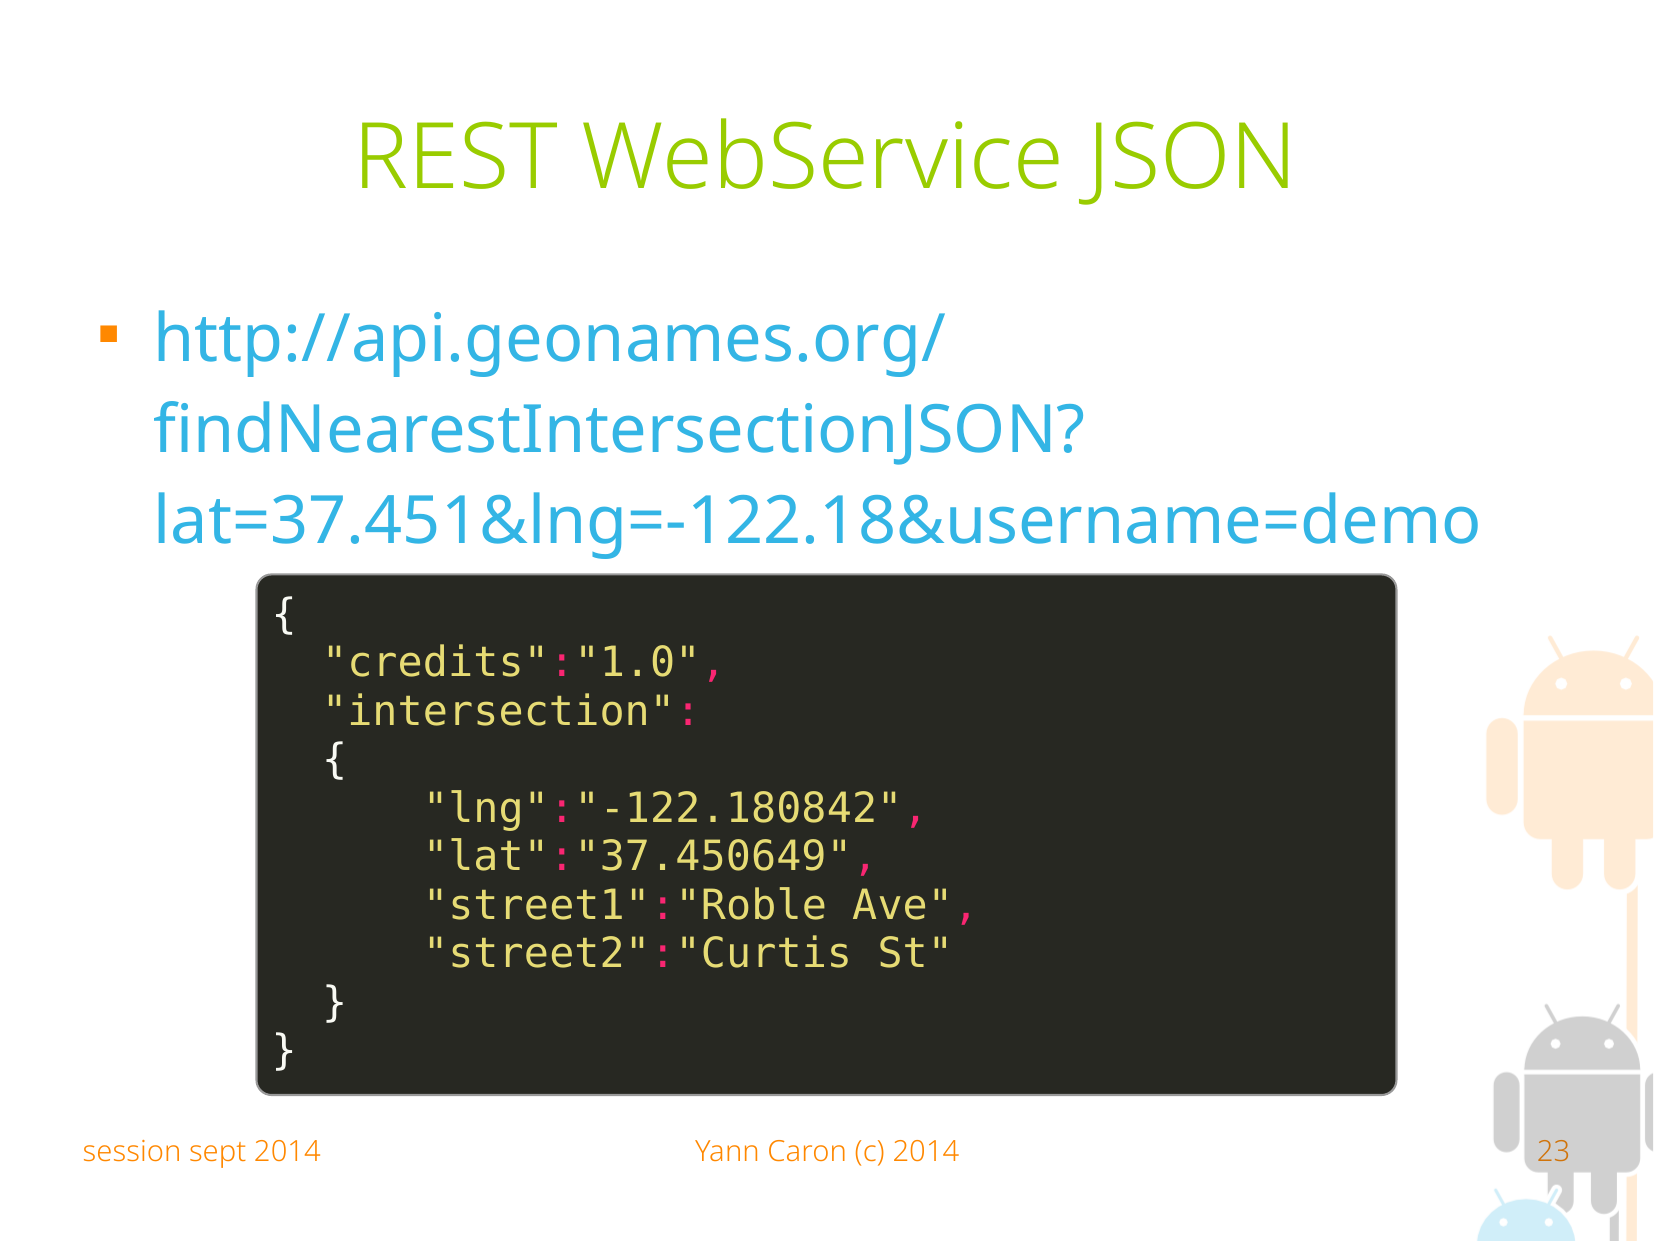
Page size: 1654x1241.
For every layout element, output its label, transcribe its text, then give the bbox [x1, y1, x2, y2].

list http://api.geonames.org/findNearestIntersectionJSON?lat=37.451&lng=-122.18&username=demo [82, 290, 1571, 1010]
picture [240, 423, 1654, 1241]
title REST WebService JSON [82, 49, 1571, 257]
text_box { "credits":"1.0", "intersection": { "lng":"-122.180842", "lat":"37.450649", "street1":"Roble Ave", "street2":"Curtis St" } } [256, 574, 1397, 1096]
